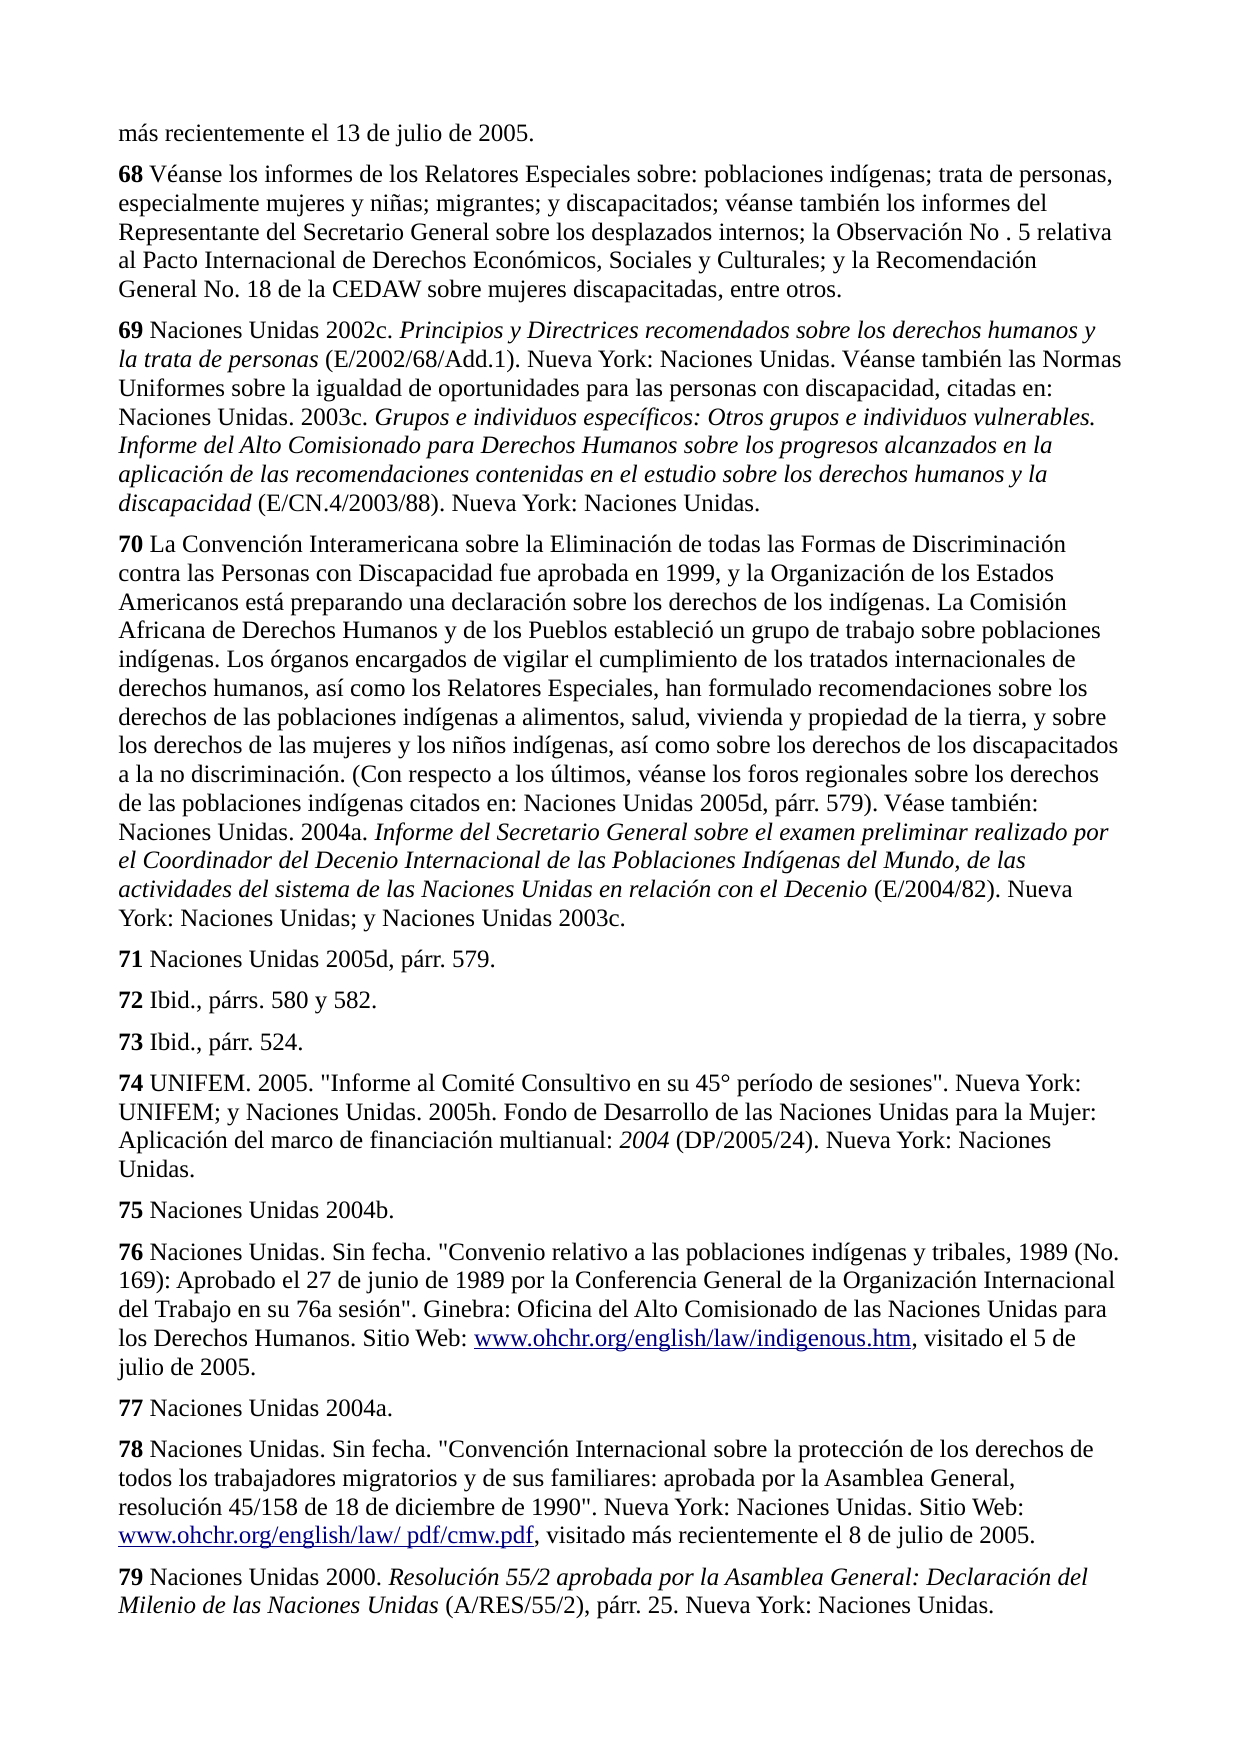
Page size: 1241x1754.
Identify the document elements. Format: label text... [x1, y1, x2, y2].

text 72 Ibid., párrs. 580 y 582. [118, 986, 1122, 1014]
text 70 La Convención Interamericana sobre la Eliminación de todas las Formas de Discriminación contra las Personas con Discapacidad fue aprobada en 1999, y la Organización de los Estados Americanos está preparando una declaración sobre los derechos de los indígenas. La Comisión Africana de Derechos Humanos y de los Pueblos estableció un grupo de trabajo sobre poblaciones indígenas. Los órganos encargados de vigilar el cumplimiento de los tratados internacionales de derechos humanos, así como los Relatores Especiales, han formulado recomendaciones sobre los derechos de las poblaciones indígenas a alimentos, salud, vivienda y propiedad de la tierra, y sobre los derechos de las mujeres y los niños indígenas, así como sobre los derechos de los discapacitados a la no discriminación. (Con respecto a los últimos, véanse los foros regionales sobre los derechos de las poblaciones indígenas citados en: Naciones Unidas 2005d, párr. 579). Véase también: Naciones Unidas. 2004a. Informe del Secretario General sobre el examen preliminar realizado por el Coordinador del Decenio Internacional de las Poblaciones Indígenas del Mundo, de las actividades del sistema de las Naciones Unidas en relación con el Decenio (E/2004/82). Nueva York: Naciones Unidas; y Naciones Unidas 2003c. [118, 529, 1122, 932]
text 78 Naciones Unidas. Sin fecha. "Convención Internacional sobre la protección de los derechos de todos los trabajadores migratorios y de sus familiares: aprobada por la Asamblea General, resolución 45/158 de 18 de diciembre de 1990". Nueva York: Naciones Unidas. Sitio Web: www.ohchr.org/english/law/ pdf/cmw.pdf, visitado más recientemente el 8 de julio de 2005. [118, 1434, 1122, 1549]
text 75 Naciones Unidas 2004b. [118, 1196, 1122, 1224]
text 73 Ibid., párr. 524. [118, 1027, 1122, 1056]
text más recientemente el 13 de julio de 2005. [118, 118, 1122, 147]
text 76 Naciones Unidas. Sin fecha. "Convenio relativo a las poblaciones indígenas y tribales, 1989 (No. 169): Aprobado el 27 de junio de 1989 por la Conferencia General de la Organización Internacional del Trabajo en su 76a sesión". Ginebra: Oficina del Alto Comisionado de las Naciones Unidas para los Derechos Humanos. Sitio Web: www.ohchr.org/english/law/indigenous.htm, visitado el 5 de julio de 2005. [118, 1237, 1122, 1381]
text 79 Naciones Unidas 2000. Resolución 55/2 aprobada por la Asamblea General: Declaración del Milenio de las Naciones Unidas (A/RES/55/2), párr. 25. Nueva York: Naciones Unidas. [118, 1562, 1122, 1619]
text 68 Véanse los informes de los Relatores Especiales sobre: poblaciones indígenas; trata de personas, especialmente mujeres y niñas; migrantes; y discapacitados; véanse también los informes del Representante del Secretario General sobre los desplazados internos; la Observación No . 5 relativa al Pacto Internacional de Derechos Económicos, Sociales y Culturales; y la Recomendación General No. 18 de la CEDAW sobre mujeres discapacitadas, entre otros. [118, 159, 1122, 303]
text 74 UNIFEM. 2005. "Informe al Comité Consultivo en su 45° período de sesiones". Nueva York: UNIFEM; y Naciones Unidas. 2005h. Fondo de Desarrollo de las Naciones Unidas para la Mujer: Aplicación del marco de financiación multianual: 2004 (DP/2005/24). Nueva York: Naciones Unidas. [118, 1068, 1122, 1183]
text 71 Naciones Unidas 2005d, párr. 579. [118, 944, 1122, 973]
text 69 Naciones Unidas 2002c. Principios y Directrices recomendados sobre los derechos humanos y la trata de personas (E/2002/68/Add.1). Nueva York: Naciones Unidas. Véanse también las Normas Uniformes sobre la igualdad de oportunidades para las personas con discapacidad, citadas en: Naciones Unidas. 2003c. Grupos e individuos específicos: Otros grupos e individuos vulnerables. Informe del Alto Comisionado para Derechos Humanos sobre los progresos alcanzados en la aplicación de las recomendaciones contenidas en el estudio sobre los derechos humanos y la discapacidad (E/CN.4/2003/88). Nueva York: Naciones Unidas. [118, 316, 1122, 517]
text 77 Naciones Unidas 2004a. [118, 1393, 1122, 1422]
